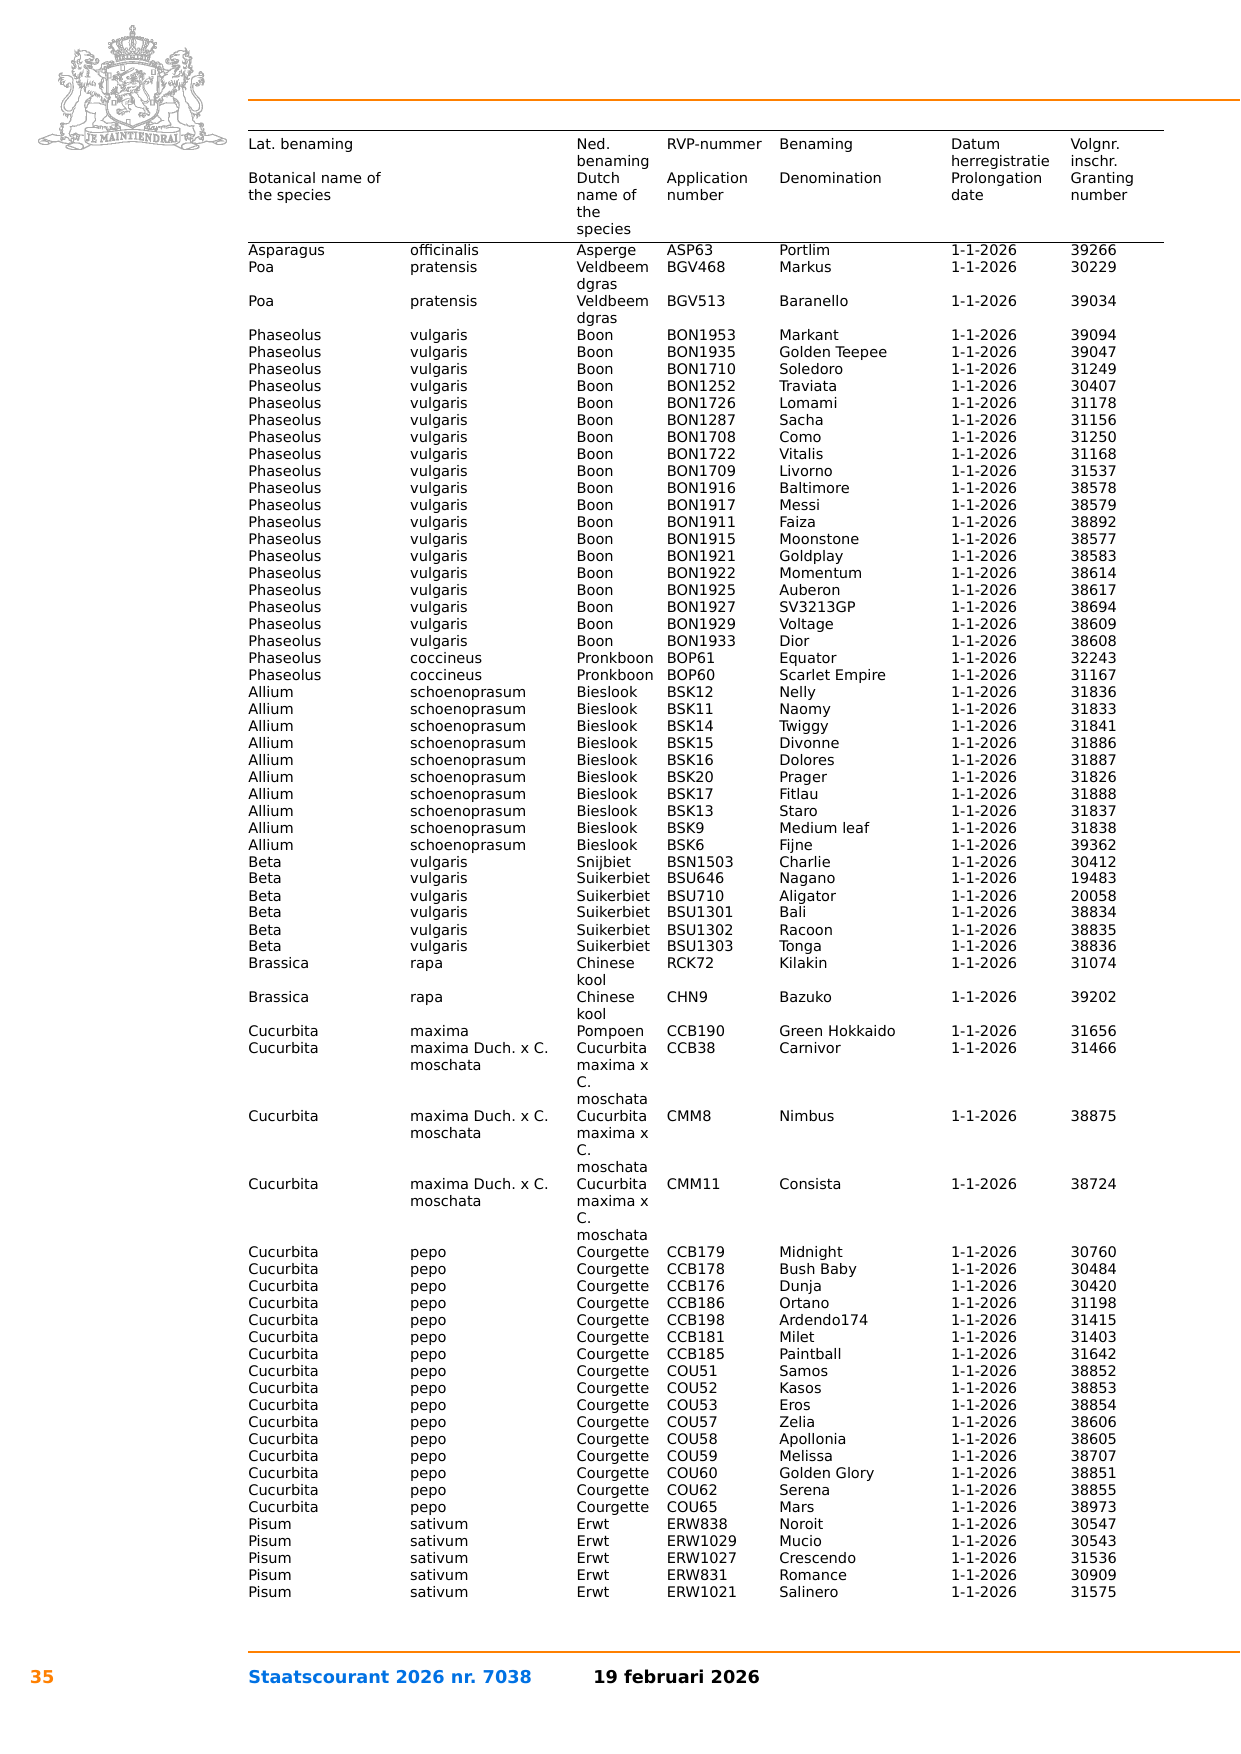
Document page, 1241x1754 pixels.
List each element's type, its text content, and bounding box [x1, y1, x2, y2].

table_cell Bieslook [570, 786, 661, 802]
table_cell 38617 [1065, 582, 1163, 599]
table_cell Cucurbita [248, 1431, 404, 1448]
table_cell vulgaris [404, 904, 570, 921]
table_cell CCB38 [661, 1040, 773, 1108]
table_cell 31536 [1065, 1550, 1163, 1567]
table_cell Melissa [773, 1448, 945, 1465]
table_cell pepo [404, 1244, 570, 1261]
table_cell 31198 [1065, 1295, 1163, 1312]
table_cell coccineus [404, 650, 570, 667]
table_cell Golden Glory [773, 1465, 945, 1482]
table_cell Veldbeemdgras [570, 259, 661, 293]
table_cell Boon [570, 616, 661, 633]
table_cell BSK13 [661, 803, 773, 819]
table_cell 1-1-2026 [945, 1533, 1064, 1549]
table_cell Allium [248, 752, 404, 768]
table_cell Erwt [570, 1533, 661, 1549]
table_cell maxima Duch. x C. moschata [404, 1040, 570, 1108]
table_cell Cucurbita maxima x C. moschata [570, 1040, 661, 1108]
table_cell Courgette [570, 1329, 661, 1346]
table_cell maxima Duch. x C. moschata [404, 1176, 570, 1244]
table_cell Beta [248, 854, 404, 870]
table_cell 1-1-2026 [945, 395, 1064, 412]
table_cell pepo [404, 1431, 570, 1448]
table_cell CMM8 [661, 1108, 773, 1176]
table_cell Pisum [248, 1584, 404, 1601]
table_cell Suikerbiet [570, 870, 661, 887]
table_cell Phaseolus [248, 514, 404, 531]
table_cell 1-1-2026 [945, 548, 1064, 565]
table_cell 31886 [1065, 735, 1163, 752]
table_cell Baltimore [773, 480, 945, 497]
table_cell Cucurbita [248, 1108, 404, 1176]
table_cell Boon [570, 361, 661, 378]
table_cell Fijne [773, 836, 945, 853]
table_cell Bieslook [570, 836, 661, 853]
table_cell 38855 [1065, 1482, 1163, 1499]
table_cell Bieslook [570, 803, 661, 819]
table_cell Granting number [1065, 170, 1163, 242]
table_cell 30760 [1065, 1244, 1163, 1261]
table_cell vulgaris [404, 463, 570, 480]
table_cell Phaseolus [248, 616, 404, 633]
table_cell Mucio [773, 1533, 945, 1549]
table_cell vulgaris [404, 565, 570, 582]
table_cell 31826 [1065, 769, 1163, 786]
table_cell vulgaris [404, 938, 570, 955]
table_cell ERW838 [661, 1516, 773, 1533]
table_cell ASP63 [661, 243, 773, 259]
table_cell Prager [773, 769, 945, 786]
table_cell Nelly [773, 684, 945, 701]
table_cell BSK14 [661, 718, 773, 734]
table_cell 38609 [1065, 616, 1163, 633]
table_cell Cucurbita [248, 1295, 404, 1312]
table_cell Phaseolus [248, 531, 404, 548]
table_cell Ortano [773, 1295, 945, 1312]
table_cell Phaseolus [248, 599, 404, 616]
table_cell sativum [404, 1550, 570, 1567]
table_cell 1-1-2026 [945, 1448, 1064, 1465]
table_cell pepo [404, 1278, 570, 1295]
table_cell 31838 [1065, 820, 1163, 836]
table_cell Allium [248, 836, 404, 853]
table_cell vulgaris [404, 531, 570, 548]
table_cell Livorno [773, 463, 945, 480]
table_cell Beta [248, 870, 404, 887]
table_cell 1-1-2026 [945, 378, 1064, 395]
table_cell 31656 [1065, 1023, 1163, 1040]
picture [38, 25, 227, 150]
table_cell Eros [773, 1397, 945, 1414]
table_cell 1-1-2026 [945, 1023, 1064, 1040]
table_cell 1-1-2026 [945, 684, 1064, 701]
table_cell vulgaris [404, 480, 570, 497]
table_cell Nimbus [773, 1108, 945, 1176]
table_cell CCB185 [661, 1346, 773, 1363]
table_cell Asparagus [248, 243, 404, 259]
table_cell 38834 [1065, 904, 1163, 921]
table_cell vulgaris [404, 412, 570, 429]
table_cell 1-1-2026 [945, 650, 1064, 667]
table_cell BSK15 [661, 735, 773, 752]
table_cell BON1953 [661, 327, 773, 344]
table_cell sativum [404, 1584, 570, 1601]
table_cell 38578 [1065, 480, 1163, 497]
table_cell Snijbiet [570, 854, 661, 870]
table_cell BOP60 [661, 667, 773, 684]
table_cell Phaseolus [248, 344, 404, 361]
table_cell BON1915 [661, 531, 773, 548]
table_cell BSK20 [661, 769, 773, 786]
table_cell CCB179 [661, 1244, 773, 1261]
table_cell Zelia [773, 1414, 945, 1431]
table_cell Courgette [570, 1397, 661, 1414]
table_cell Bieslook [570, 701, 661, 718]
table_cell 1-1-2026 [945, 1397, 1064, 1414]
table_cell BON1925 [661, 582, 773, 599]
table_cell 31537 [1065, 463, 1163, 480]
table_cell BSU710 [661, 888, 773, 904]
table_cell Divonne [773, 735, 945, 752]
table_cell Suikerbiet [570, 888, 661, 904]
table_cell Golden Teepee [773, 344, 945, 361]
table_cell ERW1021 [661, 1584, 773, 1601]
table_cell 1-1-2026 [945, 667, 1064, 684]
table_cell Midnight [773, 1244, 945, 1261]
table_cell Pisum [248, 1567, 404, 1583]
table_cell BSU1303 [661, 938, 773, 955]
table_cell Twiggy [773, 718, 945, 734]
table_cell Cucurbita [248, 1380, 404, 1397]
table_cell BON1933 [661, 633, 773, 650]
table_cell Application number [661, 170, 773, 242]
table_header Lat. benaming [248, 131, 404, 169]
table_cell Cucurbita [248, 1261, 404, 1278]
table_cell COU53 [661, 1397, 773, 1414]
table_cell Phaseolus [248, 412, 404, 429]
table_cell Baranello [773, 293, 945, 327]
table_cell BON1916 [661, 480, 773, 497]
table_cell Boon [570, 446, 661, 463]
table_cell COU65 [661, 1499, 773, 1516]
table_cell Auberon [773, 582, 945, 599]
table_cell 1-1-2026 [945, 955, 1064, 989]
table_cell 38606 [1065, 1414, 1163, 1431]
table_cell vulgaris [404, 921, 570, 938]
table_cell 38724 [1065, 1176, 1163, 1244]
table_cell Lomami [773, 395, 945, 412]
table_cell coccineus [404, 667, 570, 684]
table_cell Pronkboon [570, 650, 661, 667]
table_cell Goldplay [773, 548, 945, 565]
table_cell 1-1-2026 [945, 497, 1064, 514]
table_cell 31833 [1065, 701, 1163, 718]
table_cell maxima Duch. x C. moschata [404, 1108, 570, 1176]
table_cell Tonga [773, 938, 945, 955]
table_cell 31403 [1065, 1329, 1163, 1346]
table_cell Allium [248, 735, 404, 752]
table_cell 30420 [1065, 1278, 1163, 1295]
table_cell 31156 [1065, 412, 1163, 429]
table_cell 1-1-2026 [945, 616, 1064, 633]
table_cell Boon [570, 395, 661, 412]
table_cell vulgaris [404, 327, 570, 344]
table_cell RCK72 [661, 955, 773, 989]
table_cell [404, 170, 570, 242]
table_cell BOP61 [661, 650, 773, 667]
table_cell Crescendo [773, 1550, 945, 1567]
table_cell 31168 [1065, 446, 1163, 463]
table_cell 1-1-2026 [945, 429, 1064, 446]
table_cell 30909 [1065, 1567, 1163, 1583]
table_cell Boon [570, 565, 661, 582]
table_cell BSK16 [661, 752, 773, 768]
table_cell Boon [570, 548, 661, 565]
table_cell 1-1-2026 [945, 1346, 1064, 1363]
table_cell 38836 [1065, 938, 1163, 955]
table_cell Poa [248, 259, 404, 293]
table_cell 31178 [1065, 395, 1163, 412]
table_cell BSK6 [661, 836, 773, 853]
table_cell 31415 [1065, 1312, 1163, 1329]
table_cell Cucurbita maxima x C. moschata [570, 1176, 661, 1244]
table_cell Noroit [773, 1516, 945, 1533]
table_cell Aligator [773, 888, 945, 904]
table_cell Pisum [248, 1550, 404, 1567]
table_cell 1-1-2026 [945, 769, 1064, 786]
table_cell 1-1-2026 [945, 243, 1064, 259]
table_cell 31466 [1065, 1040, 1163, 1108]
table_cell 38614 [1065, 565, 1163, 582]
table_cell 38875 [1065, 1108, 1163, 1176]
table_cell 1-1-2026 [945, 344, 1064, 361]
table_cell 30547 [1065, 1516, 1163, 1533]
table_cell pepo [404, 1448, 570, 1465]
table_cell Boon [570, 412, 661, 429]
table_cell BON1921 [661, 548, 773, 565]
table_cell Suikerbiet [570, 938, 661, 955]
table_cell vulgaris [404, 378, 570, 395]
table_cell 38835 [1065, 921, 1163, 938]
table_cell BSN1503 [661, 854, 773, 870]
table_cell Brassica [248, 989, 404, 1023]
table_cell Naomy [773, 701, 945, 718]
table_cell Phaseolus [248, 395, 404, 412]
table_cell 30407 [1065, 378, 1163, 395]
table_cell 31249 [1065, 361, 1163, 378]
table_cell Erwt [570, 1516, 661, 1533]
table_cell Courgette [570, 1465, 661, 1482]
table_cell Cucurbita [248, 1040, 404, 1108]
table_cell Cucurbita [248, 1244, 404, 1261]
table_cell CCB181 [661, 1329, 773, 1346]
table_cell 1-1-2026 [945, 854, 1064, 870]
table_cell 38605 [1065, 1431, 1163, 1448]
table_cell Samos [773, 1363, 945, 1380]
table_cell Boon [570, 497, 661, 514]
table_cell Courgette [570, 1448, 661, 1465]
table_cell Denomination [773, 170, 945, 242]
table_cell BON1287 [661, 412, 773, 429]
table_cell 38892 [1065, 514, 1163, 531]
table_cell Dunja [773, 1278, 945, 1295]
table_cell Staro [773, 803, 945, 819]
table_cell Brassica [248, 955, 404, 989]
table_cell sativum [404, 1533, 570, 1549]
table_cell 39094 [1065, 327, 1163, 344]
table_cell Phaseolus [248, 582, 404, 599]
table_cell 1-1-2026 [945, 480, 1064, 497]
table_cell Phaseolus [248, 378, 404, 395]
table_cell BSK11 [661, 701, 773, 718]
table_cell schoenoprasum [404, 786, 570, 802]
table_cell 1-1-2026 [945, 1295, 1064, 1312]
table_cell 1-1-2026 [945, 463, 1064, 480]
table_cell 39047 [1065, 344, 1163, 361]
table_cell pepo [404, 1261, 570, 1278]
table_cell Pisum [248, 1516, 404, 1533]
table_cell pratensis [404, 259, 570, 293]
table_cell 1-1-2026 [945, 582, 1064, 599]
table_cell schoenoprasum [404, 820, 570, 836]
table_cell Markus [773, 259, 945, 293]
table_cell Erwt [570, 1567, 661, 1583]
table_cell Cucurbita [248, 1482, 404, 1499]
table_cell Traviata [773, 378, 945, 395]
table_cell vulgaris [404, 344, 570, 361]
table_cell 19483 [1065, 870, 1163, 887]
table_cell schoenoprasum [404, 769, 570, 786]
table_cell Boon [570, 378, 661, 395]
table_cell 20058 [1065, 888, 1163, 904]
table_cell 1-1-2026 [945, 836, 1064, 853]
table_cell Faiza [773, 514, 945, 531]
table_cell Pompoen [570, 1023, 661, 1040]
table_cell Cucurbita [248, 1023, 404, 1040]
table_cell Allium [248, 718, 404, 734]
table_cell Beta [248, 938, 404, 955]
table_cell 1-1-2026 [945, 514, 1064, 531]
table_cell Phaseolus [248, 429, 404, 446]
table_cell CCB198 [661, 1312, 773, 1329]
table_cell Racoon [773, 921, 945, 938]
table_cell Courgette [570, 1346, 661, 1363]
table_cell Chinese kool [570, 989, 661, 1023]
table_cell Scarlet Empire [773, 667, 945, 684]
table_cell Cucurbita [248, 1397, 404, 1414]
table_cell Allium [248, 684, 404, 701]
table_cell Paintball [773, 1346, 945, 1363]
table_cell Cucurbita [248, 1448, 404, 1465]
table_cell Dolores [773, 752, 945, 768]
table_cell Charlie [773, 854, 945, 870]
table_cell schoenoprasum [404, 836, 570, 853]
table_cell COU60 [661, 1465, 773, 1482]
table_cell 1-1-2026 [945, 1363, 1064, 1380]
table_cell Ardendo174 [773, 1312, 945, 1329]
table_cell Boon [570, 344, 661, 361]
table_header Ned. benaming [570, 131, 661, 169]
table_cell COU52 [661, 1380, 773, 1397]
table_cell Asperge [570, 243, 661, 259]
table_cell Bieslook [570, 684, 661, 701]
table_header Datum herregistratie [945, 131, 1064, 169]
table_cell 31642 [1065, 1346, 1163, 1363]
table_cell Cucurbita [248, 1414, 404, 1431]
table_cell 1-1-2026 [945, 735, 1064, 752]
table_cell 1-1-2026 [945, 1261, 1064, 1278]
table_cell pepo [404, 1363, 570, 1380]
table_cell vulgaris [404, 446, 570, 463]
table_cell COU58 [661, 1431, 773, 1448]
table_cell 1-1-2026 [945, 446, 1064, 463]
table_cell BON1922 [661, 565, 773, 582]
table_cell rapa [404, 989, 570, 1023]
table_cell BON1710 [661, 361, 773, 378]
table_cell CCB190 [661, 1023, 773, 1040]
table_cell CHN9 [661, 989, 773, 1023]
table_cell 1-1-2026 [945, 752, 1064, 768]
table_cell vulgaris [404, 548, 570, 565]
table_cell 1-1-2026 [945, 938, 1064, 955]
table_cell ERW1029 [661, 1533, 773, 1549]
table_cell 1-1-2026 [945, 1329, 1064, 1346]
table_cell Courgette [570, 1363, 661, 1380]
table_cell Botanical name of the species [248, 170, 404, 242]
table_cell Prolongation date [945, 170, 1064, 242]
table_cell schoenoprasum [404, 684, 570, 701]
table_cell pepo [404, 1346, 570, 1363]
table_cell Kilakin [773, 955, 945, 989]
table_cell BGV513 [661, 293, 773, 327]
table_cell Beta [248, 904, 404, 921]
table_cell Bali [773, 904, 945, 921]
table_cell 38694 [1065, 599, 1163, 616]
table_cell 1-1-2026 [945, 412, 1064, 429]
table_cell Suikerbiet [570, 921, 661, 938]
table_cell 31575 [1065, 1584, 1163, 1601]
table_cell 1-1-2026 [945, 633, 1064, 650]
table_cell sativum [404, 1516, 570, 1533]
table_cell pratensis [404, 293, 570, 327]
table_cell Phaseolus [248, 480, 404, 497]
table_cell rapa [404, 955, 570, 989]
table_cell Carnivor [773, 1040, 945, 1108]
table_cell 30484 [1065, 1261, 1163, 1278]
table_cell 1-1-2026 [945, 531, 1064, 548]
table_cell Allium [248, 786, 404, 802]
table_cell Phaseolus [248, 497, 404, 514]
table_cell 30543 [1065, 1533, 1163, 1549]
table_cell 31167 [1065, 667, 1163, 684]
table_cell BON1911 [661, 514, 773, 531]
table_cell 1-1-2026 [945, 361, 1064, 378]
table_cell 39034 [1065, 293, 1163, 327]
table_cell 1-1-2026 [945, 1482, 1064, 1499]
table_cell pepo [404, 1329, 570, 1346]
table_cell 31837 [1065, 803, 1163, 819]
table_cell Phaseolus [248, 565, 404, 582]
table_cell 38707 [1065, 1448, 1163, 1465]
table_cell 39202 [1065, 989, 1163, 1023]
table_cell maxima [404, 1023, 570, 1040]
table_cell pepo [404, 1380, 570, 1397]
table_cell Beta [248, 921, 404, 938]
table_cell Bieslook [570, 735, 661, 752]
table_cell Boon [570, 480, 661, 497]
table_cell Salinero [773, 1584, 945, 1601]
table_cell officinalis [404, 243, 570, 259]
table_cell 38852 [1065, 1363, 1163, 1380]
table_cell 1-1-2026 [945, 1312, 1064, 1329]
table_cell Cucurbita [248, 1499, 404, 1516]
table_cell Phaseolus [248, 548, 404, 565]
table_cell pepo [404, 1465, 570, 1482]
table_cell schoenoprasum [404, 735, 570, 752]
table_cell Bieslook [570, 718, 661, 734]
table_cell 1-1-2026 [945, 599, 1064, 616]
table_cell Courgette [570, 1499, 661, 1516]
table_cell Cucurbita [248, 1346, 404, 1363]
table_cell 38577 [1065, 531, 1163, 548]
table_cell 38851 [1065, 1465, 1163, 1482]
table_cell Portlim [773, 243, 945, 259]
table_cell vulgaris [404, 599, 570, 616]
table_header [404, 131, 570, 169]
table_cell 38854 [1065, 1397, 1163, 1414]
table_cell COU57 [661, 1414, 773, 1431]
table_header Volgnr. inschr. [1065, 131, 1163, 169]
table_cell COU59 [661, 1448, 773, 1465]
table_cell Bieslook [570, 752, 661, 768]
table_cell Messi [773, 497, 945, 514]
table_cell schoenoprasum [404, 803, 570, 819]
table_cell Serena [773, 1482, 945, 1499]
table_cell BSK12 [661, 684, 773, 701]
table_cell 39362 [1065, 836, 1163, 853]
table_cell BSU646 [661, 870, 773, 887]
table_cell sativum [404, 1567, 570, 1583]
table_cell BGV468 [661, 259, 773, 293]
table_cell Allium [248, 701, 404, 718]
table_cell Boon [570, 599, 661, 616]
table_cell CCB186 [661, 1295, 773, 1312]
table_cell pepo [404, 1397, 570, 1414]
table_cell Pisum [248, 1533, 404, 1549]
table_cell vulgaris [404, 616, 570, 633]
table_cell Fitlau [773, 786, 945, 802]
table_cell Cucurbita [248, 1363, 404, 1380]
table_cell Vitalis [773, 446, 945, 463]
table_cell 1-1-2026 [945, 820, 1064, 836]
table_cell Phaseolus [248, 327, 404, 344]
table_cell 1-1-2026 [945, 1108, 1064, 1176]
table_cell vulgaris [404, 514, 570, 531]
table_cell 38583 [1065, 548, 1163, 565]
table_cell 31887 [1065, 752, 1163, 768]
table_cell 1-1-2026 [945, 1550, 1064, 1567]
table_cell Phaseolus [248, 361, 404, 378]
table_cell CCB176 [661, 1278, 773, 1295]
table_cell 31836 [1065, 684, 1163, 701]
table_cell Dutch name of the species [570, 170, 661, 242]
table_cell 31841 [1065, 718, 1163, 734]
table_cell 1-1-2026 [945, 888, 1064, 904]
table_cell BSU1301 [661, 904, 773, 921]
table_cell BON1726 [661, 395, 773, 412]
table_cell vulgaris [404, 395, 570, 412]
table_cell Green Hokkaido [773, 1023, 945, 1040]
table_cell pepo [404, 1312, 570, 1329]
table_cell BON1917 [661, 497, 773, 514]
table_cell Cucurbita [248, 1312, 404, 1329]
table_cell Boon [570, 463, 661, 480]
table_cell pepo [404, 1295, 570, 1312]
table_cell Courgette [570, 1312, 661, 1329]
table_cell vulgaris [404, 870, 570, 887]
table_cell Courgette [570, 1278, 661, 1295]
table_cell 1-1-2026 [945, 327, 1064, 344]
table_cell 1-1-2026 [945, 1176, 1064, 1244]
table_cell pepo [404, 1482, 570, 1499]
table_cell Allium [248, 820, 404, 836]
table_cell CCB178 [661, 1261, 773, 1278]
table_cell Markant [773, 327, 945, 344]
table_cell 1-1-2026 [945, 718, 1064, 734]
table_cell Apollonia [773, 1431, 945, 1448]
table_cell Cucurbita [248, 1278, 404, 1295]
table_cell 1-1-2026 [945, 1584, 1064, 1601]
table_cell Bieslook [570, 820, 661, 836]
table_cell Courgette [570, 1295, 661, 1312]
table_cell vulgaris [404, 582, 570, 599]
table_cell Erwt [570, 1584, 661, 1601]
table_cell 1-1-2026 [945, 565, 1064, 582]
table_cell Milet [773, 1329, 945, 1346]
table_cell 1-1-2026 [945, 1040, 1064, 1108]
table_cell Erwt [570, 1550, 661, 1567]
table_cell Phaseolus [248, 446, 404, 463]
table_cell COU62 [661, 1482, 773, 1499]
table_cell 38853 [1065, 1380, 1163, 1397]
table_cell schoenoprasum [404, 718, 570, 734]
table_cell Cucurbita [248, 1465, 404, 1482]
table_cell Cucurbita [248, 1329, 404, 1346]
table_cell Pronkboon [570, 667, 661, 684]
table_cell Courgette [570, 1482, 661, 1499]
table_cell Romance [773, 1567, 945, 1583]
table_cell 32243 [1065, 650, 1163, 667]
table_cell vulgaris [404, 854, 570, 870]
table_cell 1-1-2026 [945, 701, 1064, 718]
table_header Benaming [773, 131, 945, 169]
table_cell SV3213GP [773, 599, 945, 616]
table_cell 1-1-2026 [945, 293, 1064, 327]
table_cell BON1709 [661, 463, 773, 480]
table_cell schoenoprasum [404, 701, 570, 718]
table_cell 1-1-2026 [945, 1465, 1064, 1482]
table_cell Phaseolus [248, 650, 404, 667]
table_cell Bieslook [570, 769, 661, 786]
table_cell Boon [570, 633, 661, 650]
table_cell 1-1-2026 [945, 786, 1064, 802]
table_cell BON1929 [661, 616, 773, 633]
table_cell 1-1-2026 [945, 1516, 1064, 1533]
table_cell 31250 [1065, 429, 1163, 446]
table_cell 1-1-2026 [945, 1499, 1064, 1516]
table_cell Phaseolus [248, 667, 404, 684]
table_cell Bush Baby [773, 1261, 945, 1278]
table_cell Boon [570, 327, 661, 344]
table_cell Boon [570, 429, 661, 446]
table_cell BON1927 [661, 599, 773, 616]
table_cell 1-1-2026 [945, 1431, 1064, 1448]
table_cell Boon [570, 514, 661, 531]
table_cell Soledoro [773, 361, 945, 378]
table_cell Cucurbita [248, 1176, 404, 1244]
table_cell vulgaris [404, 429, 570, 446]
table_cell Allium [248, 769, 404, 786]
table_cell vulgaris [404, 633, 570, 650]
table_cell 39266 [1065, 243, 1163, 259]
table_cell 30229 [1065, 259, 1163, 293]
table_cell BON1935 [661, 344, 773, 361]
table_cell BSU1302 [661, 921, 773, 938]
table_cell Phaseolus [248, 633, 404, 650]
table_cell Mars [773, 1499, 945, 1516]
table_cell Courgette [570, 1431, 661, 1448]
table_cell pepo [404, 1499, 570, 1516]
table_cell Medium leaf [773, 820, 945, 836]
table_cell Beta [248, 888, 404, 904]
table_cell Kasos [773, 1380, 945, 1397]
table_cell vulgaris [404, 361, 570, 378]
table_cell 1-1-2026 [945, 1567, 1064, 1583]
table_cell vulgaris [404, 888, 570, 904]
table_cell CMM11 [661, 1176, 773, 1244]
table_cell 1-1-2026 [945, 870, 1064, 887]
table_cell 38579 [1065, 497, 1163, 514]
table_cell Suikerbiet [570, 904, 661, 921]
table_cell 1-1-2026 [945, 803, 1064, 819]
table_cell Boon [570, 531, 661, 548]
table_cell Chinese kool [570, 955, 661, 989]
table_cell ERW1027 [661, 1550, 773, 1567]
table_header RVP-nummer [661, 131, 773, 169]
table_cell Veldbeemdgras [570, 293, 661, 327]
table_cell Courgette [570, 1244, 661, 1261]
table_cell 1-1-2026 [945, 1278, 1064, 1295]
table_cell Dior [773, 633, 945, 650]
table_cell COU51 [661, 1363, 773, 1380]
table_cell 1-1-2026 [945, 921, 1064, 938]
table_cell 31888 [1065, 786, 1163, 802]
table_cell 1-1-2026 [945, 904, 1064, 921]
table_cell Courgette [570, 1261, 661, 1278]
table_cell Poa [248, 293, 404, 327]
table_cell Como [773, 429, 945, 446]
table_cell pepo [404, 1414, 570, 1431]
table_cell Allium [248, 803, 404, 819]
table_cell 1-1-2026 [945, 1414, 1064, 1431]
table_cell 1-1-2026 [945, 1380, 1064, 1397]
table_cell 31074 [1065, 955, 1163, 989]
table_cell Consista [773, 1176, 945, 1244]
table_cell ERW831 [661, 1567, 773, 1583]
table_cell Voltage [773, 616, 945, 633]
table_cell 1-1-2026 [945, 1244, 1064, 1261]
table_cell 38973 [1065, 1499, 1163, 1516]
table_cell 1-1-2026 [945, 989, 1064, 1023]
table_cell Courgette [570, 1380, 661, 1397]
table_cell BON1708 [661, 429, 773, 446]
table_cell Bazuko [773, 989, 945, 1023]
table_cell Equator [773, 650, 945, 667]
table_cell Momentum [773, 565, 945, 582]
table_cell BON1252 [661, 378, 773, 395]
table_cell Boon [570, 582, 661, 599]
table_cell schoenoprasum [404, 752, 570, 768]
table_cell vulgaris [404, 497, 570, 514]
table_cell Nagano [773, 870, 945, 887]
table_cell 1-1-2026 [945, 259, 1064, 293]
table_cell BSK17 [661, 786, 773, 802]
table_cell BSK9 [661, 820, 773, 836]
table_cell BON1722 [661, 446, 773, 463]
table_cell 30412 [1065, 854, 1163, 870]
table_cell Courgette [570, 1414, 661, 1431]
table_cell Sacha [773, 412, 945, 429]
table_cell 38608 [1065, 633, 1163, 650]
table_cell Moonstone [773, 531, 945, 548]
table_cell Cucurbita maxima x C. moschata [570, 1108, 661, 1176]
table_cell Phaseolus [248, 463, 404, 480]
